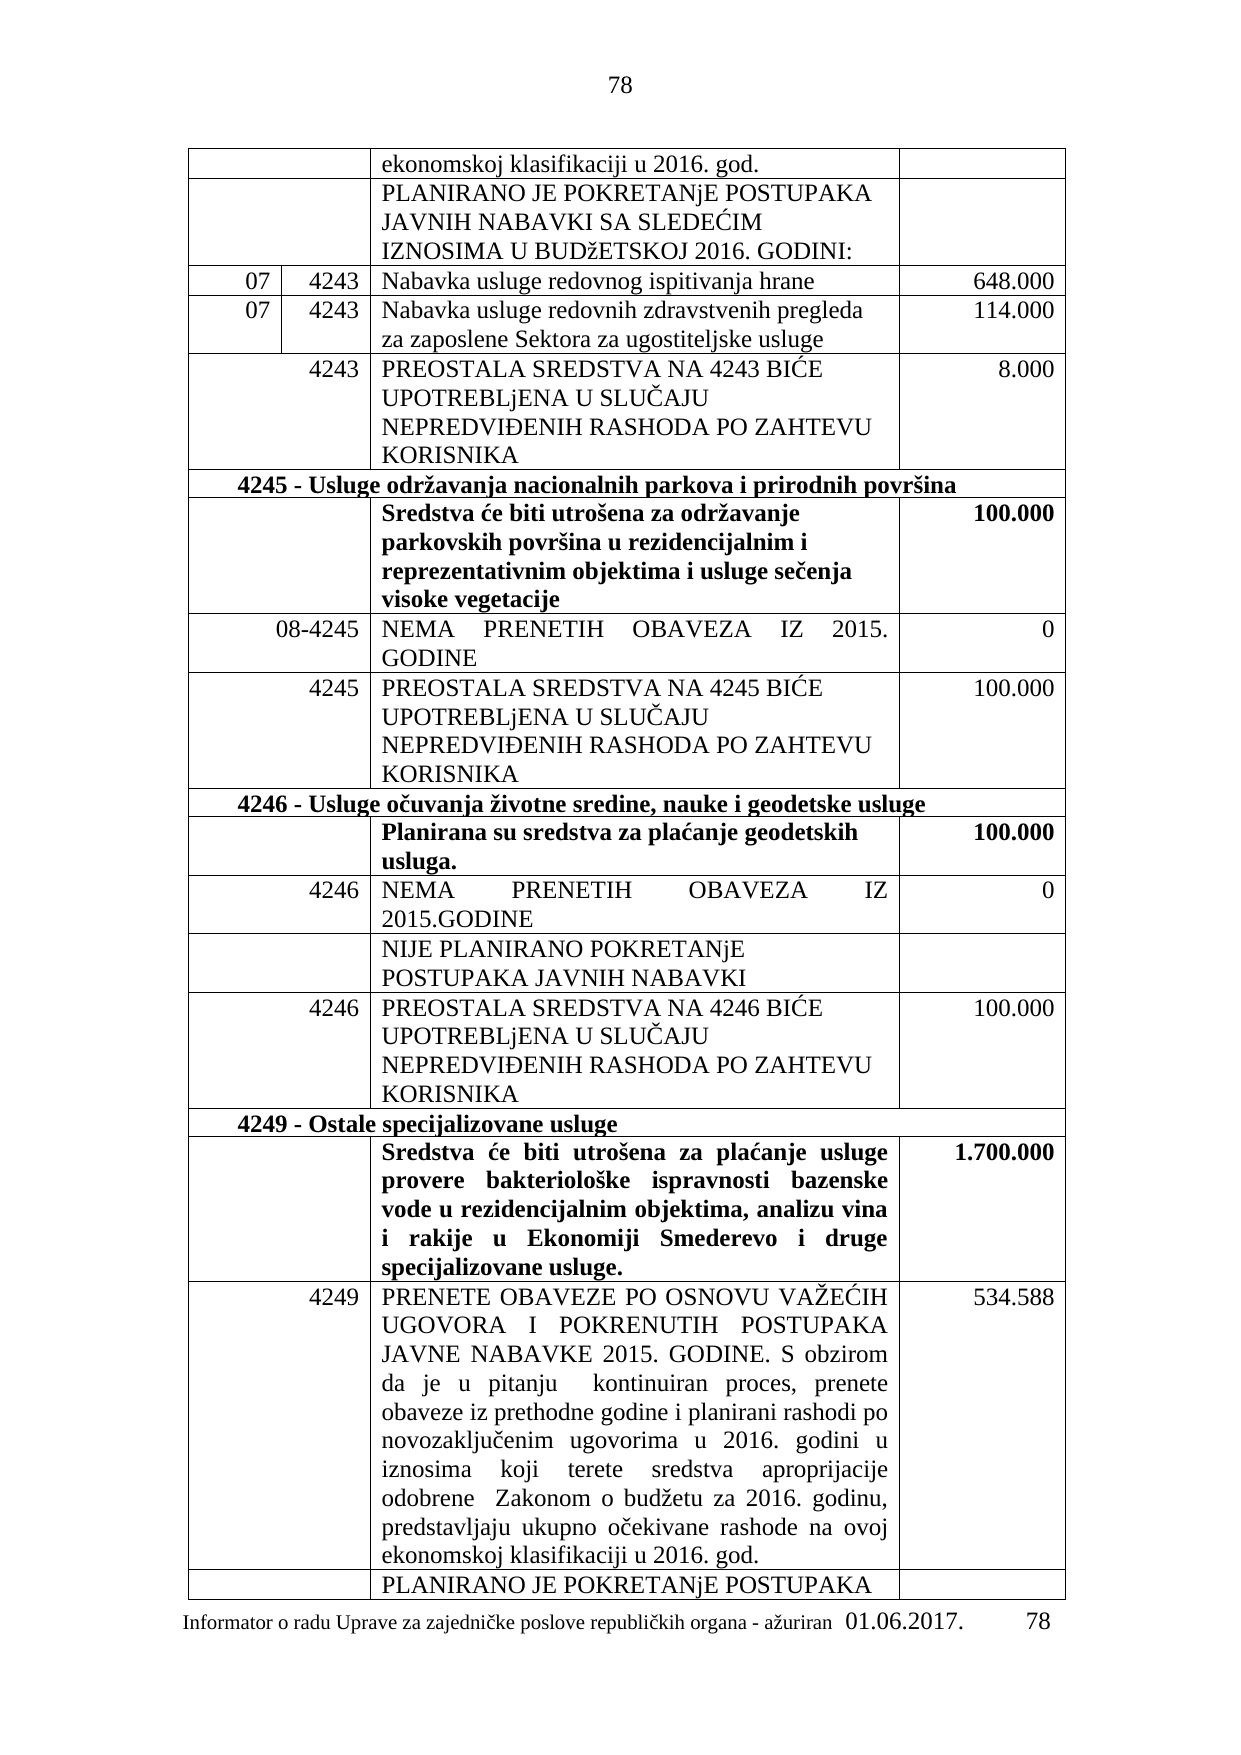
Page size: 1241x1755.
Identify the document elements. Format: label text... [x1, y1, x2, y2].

table_cell 4249 [189, 1282, 370, 1569]
table_cell 4246 - Usluge očuvanja životne sredine, nauke i geodetske usluge [189, 789, 1065, 816]
table_cell 08-4245 [189, 614, 370, 672]
table_cell 100.000 [900, 993, 1065, 1108]
table_cell 8.000 [900, 354, 1065, 469]
table_cell [189, 498, 370, 613]
table_cell PREOSTALA SREDSTVA NA 4245 BIĆE UPOTREBLjENA U SLUČAJU NEPREDVIĐENIH RASHODA PO ZAHTEVU KORISNIKA [371, 673, 899, 788]
table_cell 07 [189, 266, 281, 294]
table_cell [189, 149, 370, 177]
table_cell 534.588 [900, 1282, 1065, 1569]
table_cell [189, 1137, 370, 1281]
table_cell PREOSTALA SREDSTVA NA 4246 BIĆE UPOTREBLjENA U SLUČAJU NEPREDVIĐENIH RASHODA PO ZAHTEVU KORISNIKA [371, 993, 899, 1108]
table_cell 100.000 [900, 817, 1065, 874]
table_cell 0 [900, 614, 1065, 672]
table_cell 1.700.000 [900, 1137, 1065, 1281]
table_cell [900, 934, 1065, 992]
table_cell 648.000 [900, 266, 1065, 294]
table_cell PREOSTALA SREDSTVA NA 4243 BIĆE UPOTREBLjENA U SLUČAJU NEPREDVIĐENIH RASHODA PO ZAHTEVU KORISNIKA [371, 354, 899, 469]
table_cell 114.000 [900, 296, 1065, 353]
table_cell Sredstva će biti utrošena za plaćanje usluge provere bakteriološke ispravnosti bazenske vode u rezidencijalnim objektima, analizu vina i rakije u Ekonomiji Smederevo i druge specijalizovane usluge. [371, 1137, 899, 1281]
table_cell PLANIRANO JE POKRETANјE POSTUPAKA [371, 1570, 899, 1599]
table_cell [189, 1570, 370, 1599]
table_cell 07 [189, 296, 281, 353]
table_cell ekonomskoj klasifikaciji u 2016. god. [371, 149, 899, 177]
table_cell [900, 149, 1065, 177]
table_cell Nabavka usluge redovnog ispitivanja hrane [371, 266, 899, 294]
table_cell 4245 [189, 673, 370, 788]
table_cell [900, 1570, 1065, 1599]
table_cell 0 [900, 876, 1065, 933]
table_cell 4245 - Usluge održavanja nacionalnih parkova i prirodnih površina [189, 470, 1065, 497]
table_cell NEMA PRENETIH OBAVEZA IZ 2015. GODINE [371, 614, 899, 672]
table_cell NIJE PLANIRANO POKRETANјE POSTUPAKA JAVNIH NABAVKI [371, 934, 899, 992]
table_cell 100.000 [900, 498, 1065, 613]
table_cell 4246 [189, 876, 370, 933]
table_cell Planirana su sredstva za plaćanje geodetskih usluga. [371, 817, 899, 874]
table_cell Sredstva će biti utrošena za održavanje parkovskih površina u rezidencijalnim i reprezentativnim objektima i usluge sečenja visoke vegetacije [371, 498, 899, 613]
table_cell [189, 934, 370, 992]
table_cell [189, 179, 370, 265]
table_cell 4243 [189, 354, 370, 469]
table_cell 4246 [189, 993, 370, 1108]
table_cell [189, 817, 370, 874]
table_cell 4243 [282, 266, 370, 294]
table_cell 4249 - Ostale specijalizovane usluge [189, 1109, 1065, 1136]
table_cell 4243 [282, 296, 370, 353]
table_cell PLANIRANO JE POKRETANјE POSTUPAKA JAVNIH NABAVKI SA SLEDEĆIM IZNOSIMA U BUDžETSKOJ 2016. GODINI: [371, 179, 899, 265]
table_cell NEMA PRENETIH OBAVEZA IZ 2015.GODINE [371, 876, 899, 933]
table_cell [900, 179, 1065, 265]
table_cell PRENETE OBAVEZE PO OSNOVU VAŽEĆIH UGOVORA I POKRENUTIH POSTUPAKA JAVNE NABAVKE 2015. GODINE. S obzirom da je u pitanju kontinuiran proces, prenete obaveze iz prethodne godine i planirani rashodi po novozaklјučenim ugovorima u 2016. godini u iznosima koji terete sredstva aproprijacije odobrene Zakonom o budžetu za 2016. godinu, predstavlјaju ukupno očekivane rashode na ovoj ekonomskoj klasifikaciji u 2016. god. [371, 1282, 899, 1569]
table_cell Nabavka usluge redovnih zdravstvenih pregleda za zaposlene Sektora za ugostitelјske usluge [371, 296, 899, 353]
table_cell 100.000 [900, 673, 1065, 788]
